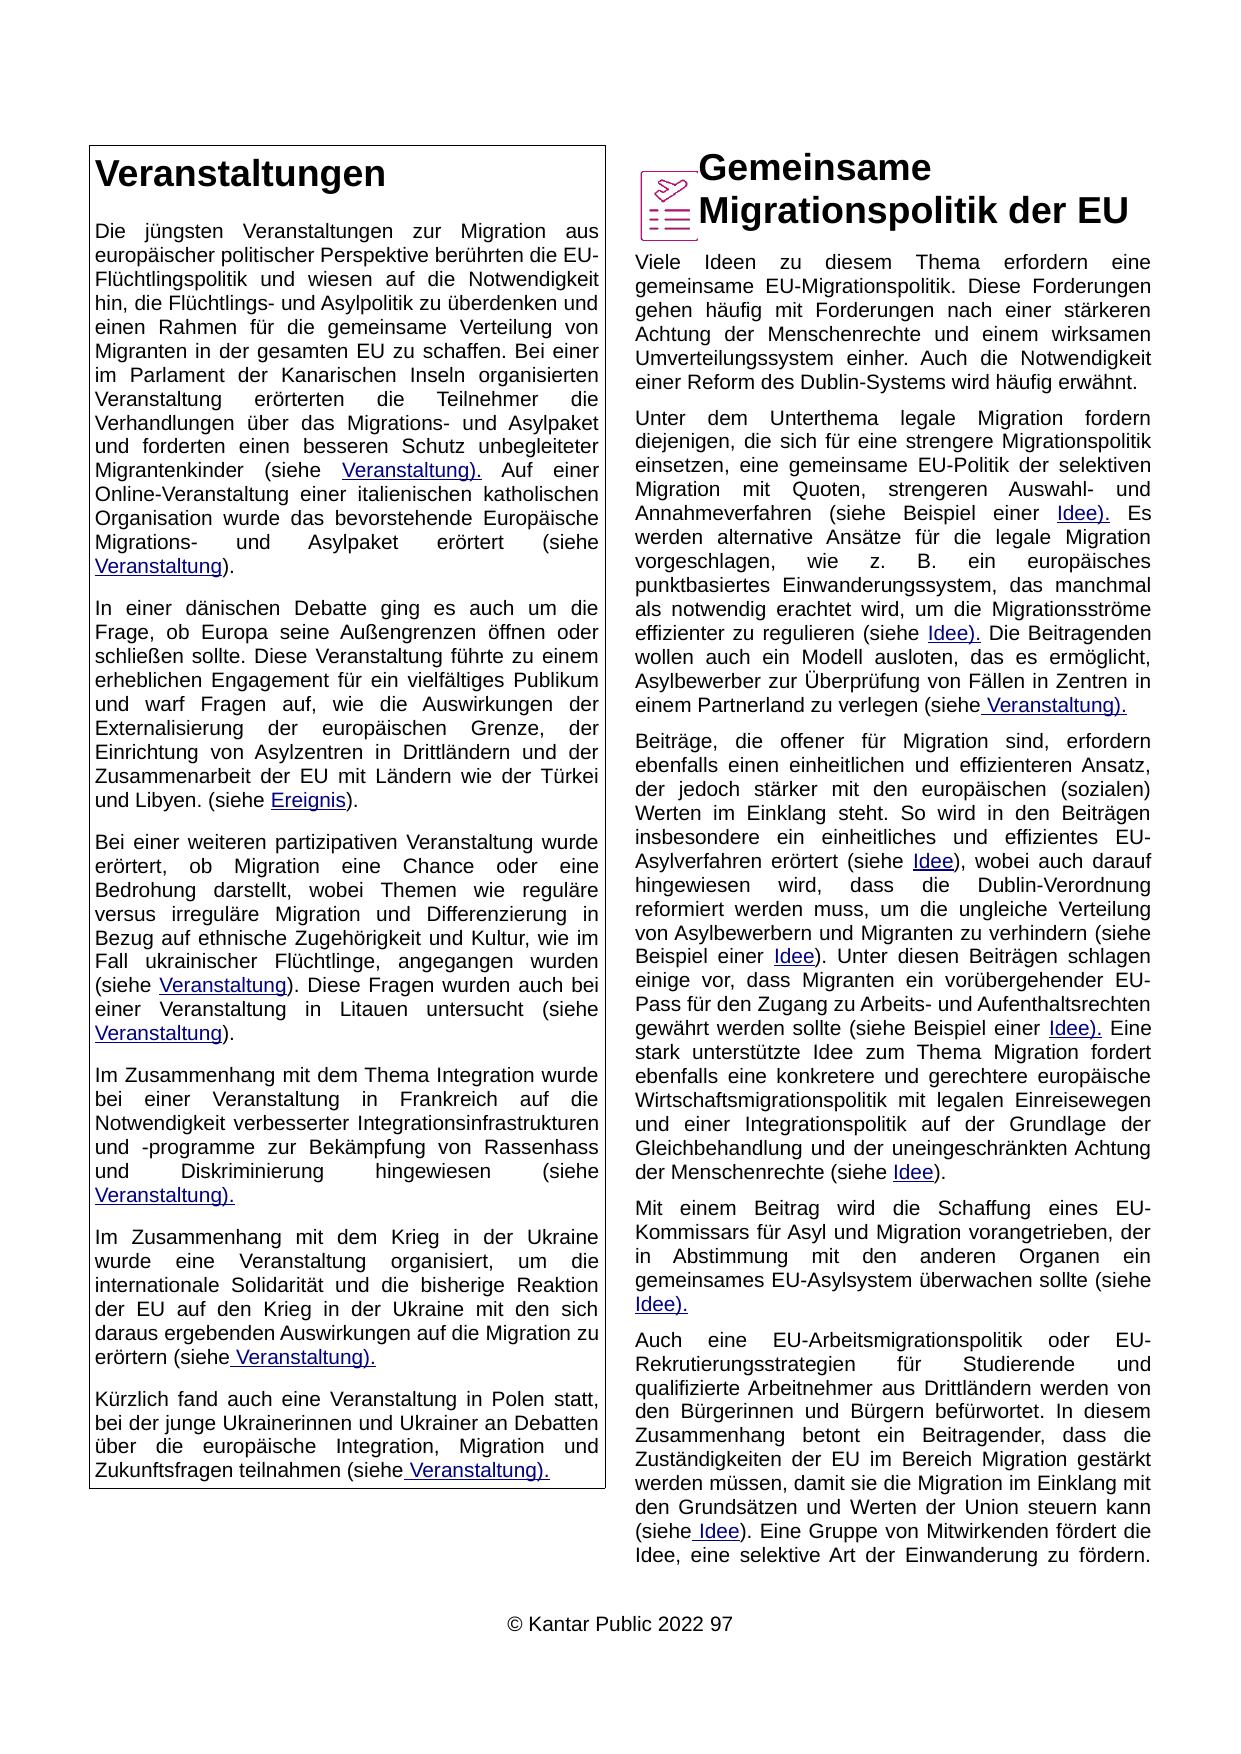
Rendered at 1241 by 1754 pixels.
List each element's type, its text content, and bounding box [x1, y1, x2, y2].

picture [640, 171, 698, 241]
text Auch eine EU-Arbeitsmigrationspolitik oder EU-Rekrutierungsstrategien für Studierende und qualifizierte Arbeitnehmer aus Drittländern werden von den Bürgerinnen und Bürgern befürwortet. In diesem Zusammenhang betont ein Beitragender, dass die Zuständigkeiten der EU im Bereich Migration gestärkt werden müssen, damit sie die Migration im Einklang mit den Grundsätzen und Werten der Union steuern kann (siehe Idee). Eine Gruppe von Mitwirkenden fördert die Idee, eine selektive Art der Einwanderung zu fördern. [635, 1327, 1152, 1567]
text Bei einer weiteren partizipativen Veranstaltung wurde erörtert, ob Migration eine Chance oder eine Bedrohung darstellt, wobei Themen wie reguläre versus irreguläre Migration und Differenzierung in Bezug auf ethnische Zugehörigkeit und Kultur, wie im Fall ukrainischer Flüchtlinge, angegangen wurden (siehe Veranstaltung). Diese Fragen wurden auch bei einer Veranstaltung in Litauen untersucht (siehe Veranstaltung). [90, 823, 605, 1051]
text Im Zusammenhang mit dem Thema Integration wurde bei einer Veranstaltung in Frankreich auf die Notwendigkeit verbesserter Integrationsinfrastrukturen und -programme zur Bekämpfung von Rassenhass und Diskriminierung hingewiesen (siehe Veranstaltung). [90, 1057, 605, 1213]
text In einer dänischen Debatte ging es auch um die Frage, ob Europa seine Außengrenzen öffnen oder schließen sollte. Diese Veranstaltung führte zu einem erheblichen Engagement für ein vielfältiges Publikum und warf Fragen auf, wie die Auswirkungen der Externalisierung der europäischen Grenze, der Einrichtung von Asylzentren in Drittländern und der Zusammenarbeit der EU mit Ländern wie der Türkei und Libyen. (siehe Ereignis). [90, 590, 605, 818]
text Die jüngsten Veranstaltungen zur Migration aus europäischer politischer Perspektive berührten die EU-Flüchtlingspolitik und wiesen auf die Notwendigkeit hin, die Flüchtlings- und Asylpolitik zu überdenken und einen Rahmen für die gemeinsame Verteilung von Migranten in der gesamten EU zu schaffen. Bei einer im Parlament der Kanarischen Inseln organisierten Veranstaltung erörterten die Teilnehmer die Verhandlungen über das Migrations- und Asylpaket und forderten einen besseren Schutz unbegleiteter Migrantenkinder (siehe Veranstaltung). Auf einer Online-Veranstaltung einer italienischen katholischen Organisation wurde das bevorstehende Europäische Migrations- und Asylpaket erörtert (siehe Veranstaltung). [90, 213, 605, 584]
text Mit einem Beitrag wird die Schaffung eines EU-Kommissars für Asyl und Migration vorangetrieben, der in Abstimmung mit den anderen Organen ein gemeinsames EU-Asylsystem überwachen sollte (siehe Idee). [635, 1196, 1152, 1316]
text Beiträge, die offener für Migration sind, erfordern ebenfalls einen einheitlichen und effizienteren Ansatz, der jedoch stärker mit den europäischen (sozialen) Werten im Einklang steht. So wird in den Beiträgen insbesondere ein einheitliches und effizientes EU-Asylverfahren erörtert (siehe Idee), wobei auch darauf hingewiesen wird, dass die Dublin-Verordnung reformiert werden muss, um die ungleiche Verteilung von Asylbewerbern und Migranten zu verhindern (siehe Beispiel einer Idee). Unter diesen Beiträgen schlagen einige vor, dass Migranten ein vorübergehender EU-Pass für den Zugang zu Arbeits- und Aufenthaltsrechten gewährt werden sollte (siehe Beispiel einer Idee). Eine stark unterstützte Idee zum Thema Migration fordert ebenfalls eine konkretere und gerechtere europäische Wirtschaftsmigrationspolitik mit legalen Einreisewegen und einer Integrationspolitik auf der Grundlage der Gleichbehandlung und der uneingeschränkten Achtung der Menschenrechte (siehe Idee). [635, 729, 1152, 1184]
text Im Zusammenhang mit dem Krieg in der Ukraine wurde eine Veranstaltung organisiert, um die internationale Solidarität und die bisherige Reaktion der EU auf den Krieg in der Ukraine mit den sich daraus ergebenden Auswirkungen auf die Migration zu erörtern (siehe Veranstaltung). [90, 1219, 605, 1374]
text Kürzlich fand auch eine Veranstaltung in Polen statt, bei der junge Ukrainerinnen und Ukrainer an Debatten über die europäische Integration, Migration und Zukunftsfragen teilnahmen (siehe Veranstaltung). [90, 1380, 605, 1488]
text Unter dem Unterthema legale Migration fordern diejenigen, die sich für eine strengere Migrationspolitik einsetzen, eine gemeinsame EU-Politik der selektiven Migration mit Quoten, strengeren Auswahl- und Annahmeverfahren (siehe Beispiel einer Idee). Es werden alternative Ansätze für die legale Migration vorgeschlagen, wie z. B. ein europäisches punktbasiertes Einwanderungssystem, das manchmal als notwendig erachtet wird, um die Migrationsströme effizienter zu regulieren (siehe Idee). Die Beitragenden wollen auch ein Modell ausloten, das es ermöglicht, Asylbewerber zur Überprüfung von Fällen in Zentren in einem Partnerland zu verlegen (siehe Veranstaltung). [635, 405, 1152, 717]
subtitle Gemeinsame Migrationspolitik der EU [635, 145, 1152, 171]
subtitle Veranstaltungen [90, 146, 605, 200]
text Viele Ideen zu diesem Thema erfordern eine gemeinsame EU-Migrationspolitik. Diese Forderungen gehen häufig mit Forderungen nach einer stärkeren Achtung der Menschenrechte und einem wirksamen Umverteilungssystem einher. Auch die Notwendigkeit einer Reform des Dublin-Systems wird häufig erwähnt. [635, 250, 1152, 393]
